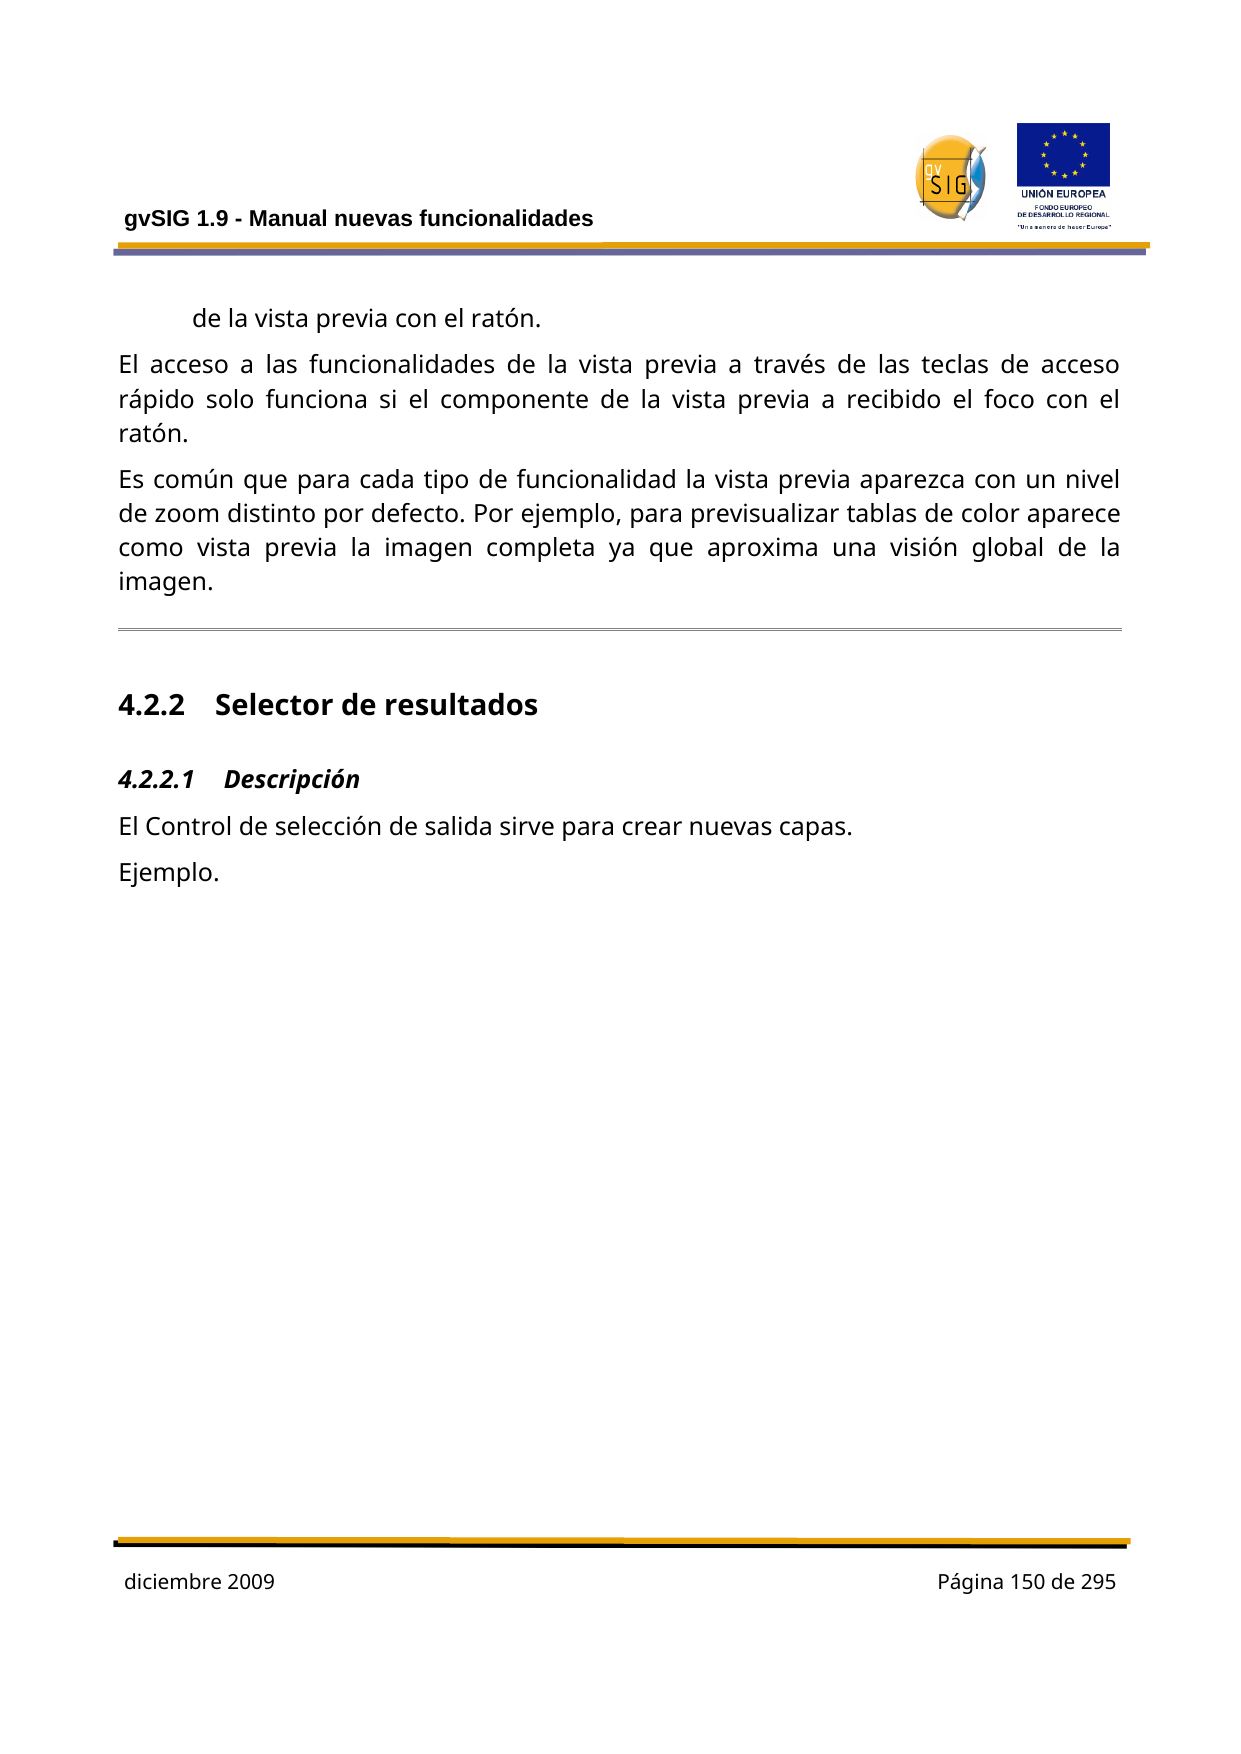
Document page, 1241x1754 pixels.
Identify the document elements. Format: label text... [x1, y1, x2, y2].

text El Control de selección de salida sirve para crear nuevas capas. [118, 808, 1122, 842]
subtitle Selector de resultados [118, 684, 1122, 724]
text Ejemplo. [118, 855, 1122, 889]
picture [914, 134, 987, 222]
text Es común que para cada tipo de funcionalidad la vista previa aparezca con un nivel de zoom distinto por defecto. Por ejemplo, para previsualizar tablas de color aparece como vista previa la imagen completa ya que aproxima una visión global de la imagen. [118, 462, 1122, 598]
text El acceso a las funcionalidades de la vista previa a través de las teclas de acceso rápido solo funciona si el componente de la vista previa a recibido el foco con el ratón. [118, 347, 1122, 449]
subtitle Descripción [118, 762, 1122, 796]
list de la vista previa con el ratón. [162, 301, 1122, 335]
picture [1015, 123, 1112, 232]
